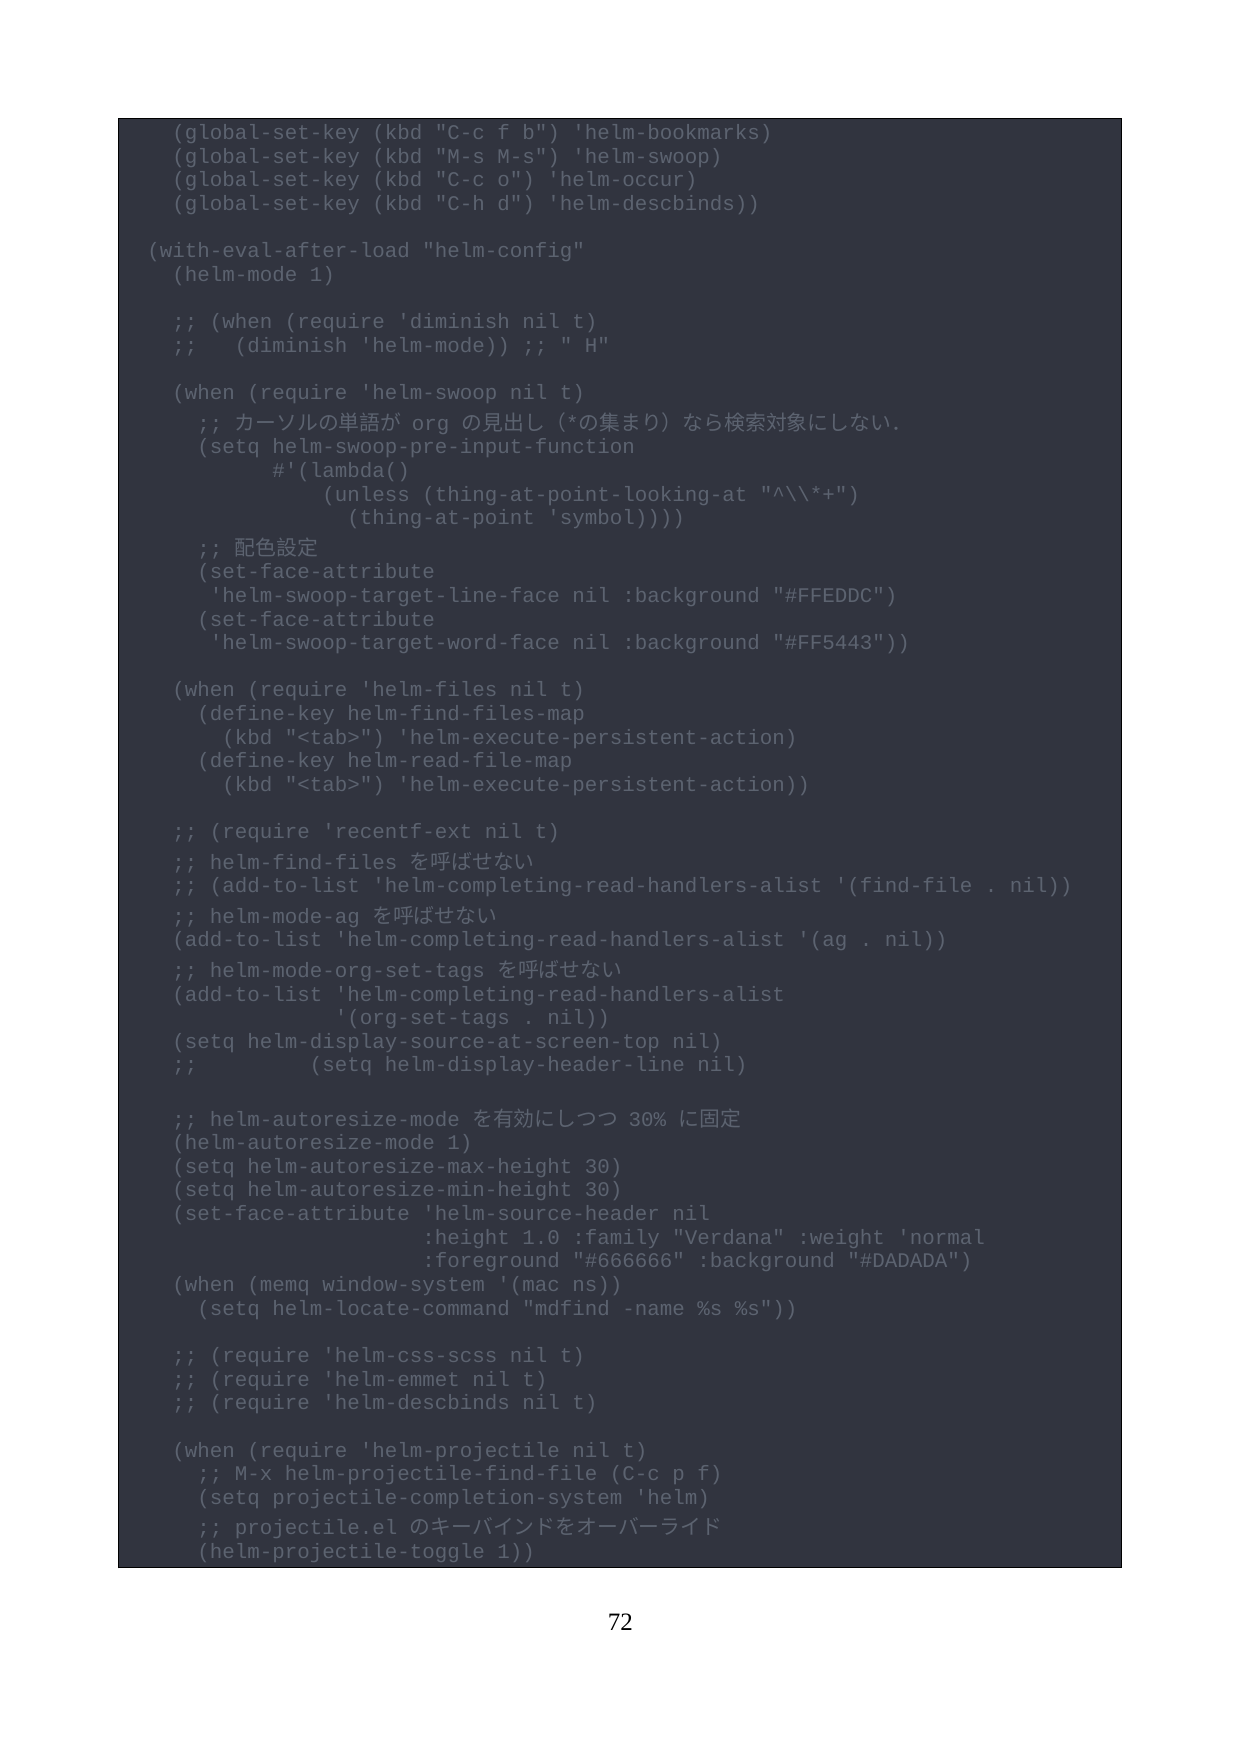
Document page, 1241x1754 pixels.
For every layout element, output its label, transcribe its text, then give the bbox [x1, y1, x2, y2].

text ;; (require 'recentf-ext nil t) [119, 817, 1121, 841]
text (helm-autoresize-mode 1) [119, 1128, 1121, 1152]
text ;; (require 'helm-emmet nil t) [119, 1365, 1121, 1388]
text (global-set-key (kbd "C-c o") 'helm-occur) [119, 165, 1121, 189]
text (global-set-key (kbd "M-s M-s") 'helm-swoop) [119, 142, 1121, 165]
text 'helm-swoop-target-line-face nil :background "#FFEDDC") [119, 581, 1121, 604]
text (set-face-attribute 'helm-source-header nil [119, 1199, 1121, 1223]
text ;; (when (require 'diminish nil t) [119, 307, 1121, 331]
text (define-key helm-find-files-map [119, 699, 1121, 723]
text (set-face-attribute [119, 604, 1121, 628]
text ;; helm-autoresize-mode を有効にしつつ 30% に固定 [119, 1098, 1121, 1128]
text ;; projectile.el のキーバインドをオーバーライド [119, 1507, 1121, 1537]
text (unless (thing-at-point-looking-at "^\\*+") [119, 479, 1121, 503]
text (setq helm-locate-command "mdfind -name %s %s")) [119, 1294, 1121, 1317]
text ;; (require 'helm-css-scss nil t) [119, 1341, 1121, 1365]
text #'(lambda() [119, 456, 1121, 479]
text (setq helm-display-source-at-screen-top nil) [119, 1027, 1121, 1051]
text (helm-mode 1) [119, 260, 1121, 284]
text ;; M-x helm-projectile-find-file (C-c p f) [119, 1459, 1121, 1483]
text :height 1.0 :family "Verdana" :weight 'normal [119, 1223, 1121, 1246]
text ;; (diminish 'helm-mode)) ;; " H" [119, 331, 1121, 354]
text (when (require 'helm-swoop nil t) [119, 378, 1121, 402]
text (setq helm-swoop-pre-input-function [119, 432, 1121, 456]
text (add-to-list 'helm-completing-read-handlers-alist '(ag . nil)) [119, 926, 1121, 949]
text (kbd "<tab>") 'helm-execute-persistent-action) [119, 723, 1121, 746]
text (add-to-list 'helm-completing-read-handlers-alist [119, 979, 1121, 1003]
text (setq helm-autoresize-max-height 30) [119, 1152, 1121, 1176]
text ;; (setq helm-display-header-line nil) [119, 1051, 1121, 1074]
text (set-face-attribute [119, 557, 1121, 581]
text (thing-at-point 'symbol)))) [119, 503, 1121, 527]
text (define-key helm-read-file-map [119, 746, 1121, 770]
text ;; カーソルの単語が org の見出し（*の集まり）なら検索対象にしない． [119, 402, 1121, 432]
text (helm-projectile-toggle 1)) [119, 1537, 1121, 1567]
text ;; (require 'helm-descbinds nil t) [119, 1388, 1121, 1412]
text (with-eval-after-load "helm-config" [119, 236, 1121, 260]
text ;; helm-mode-ag を呼ばせない [119, 895, 1121, 926]
text ;; helm-mode-org-set-tags を呼ばせない [119, 949, 1121, 979]
text ;; (add-to-list 'helm-completing-read-handlers-alist '(find-file . nil)) [119, 871, 1121, 895]
text '(org-set-tags . nil)) [119, 1003, 1121, 1027]
text (setq projectile-completion-system 'helm) [119, 1483, 1121, 1507]
text 'helm-swoop-target-word-face nil :background "#FF5443")) [119, 628, 1121, 652]
text (global-set-key (kbd "C-c f b") 'helm-bookmarks) [119, 119, 1121, 142]
text (kbd "<tab>") 'helm-execute-persistent-action)) [119, 770, 1121, 794]
text ;; 配色設定 [119, 527, 1121, 557]
text (when (require 'helm-files nil t) [119, 676, 1121, 699]
text (global-set-key (kbd "C-h d") 'helm-descbinds)) [119, 189, 1121, 213]
text (when (require 'helm-projectile nil t) [119, 1436, 1121, 1459]
text :foreground "#666666" :background "#DADADA") [119, 1246, 1121, 1270]
text (when (memq window-system '(mac ns)) [119, 1270, 1121, 1294]
text (setq helm-autoresize-min-height 30) [119, 1176, 1121, 1199]
text ;; helm-find-files を呼ばせない [119, 841, 1121, 871]
